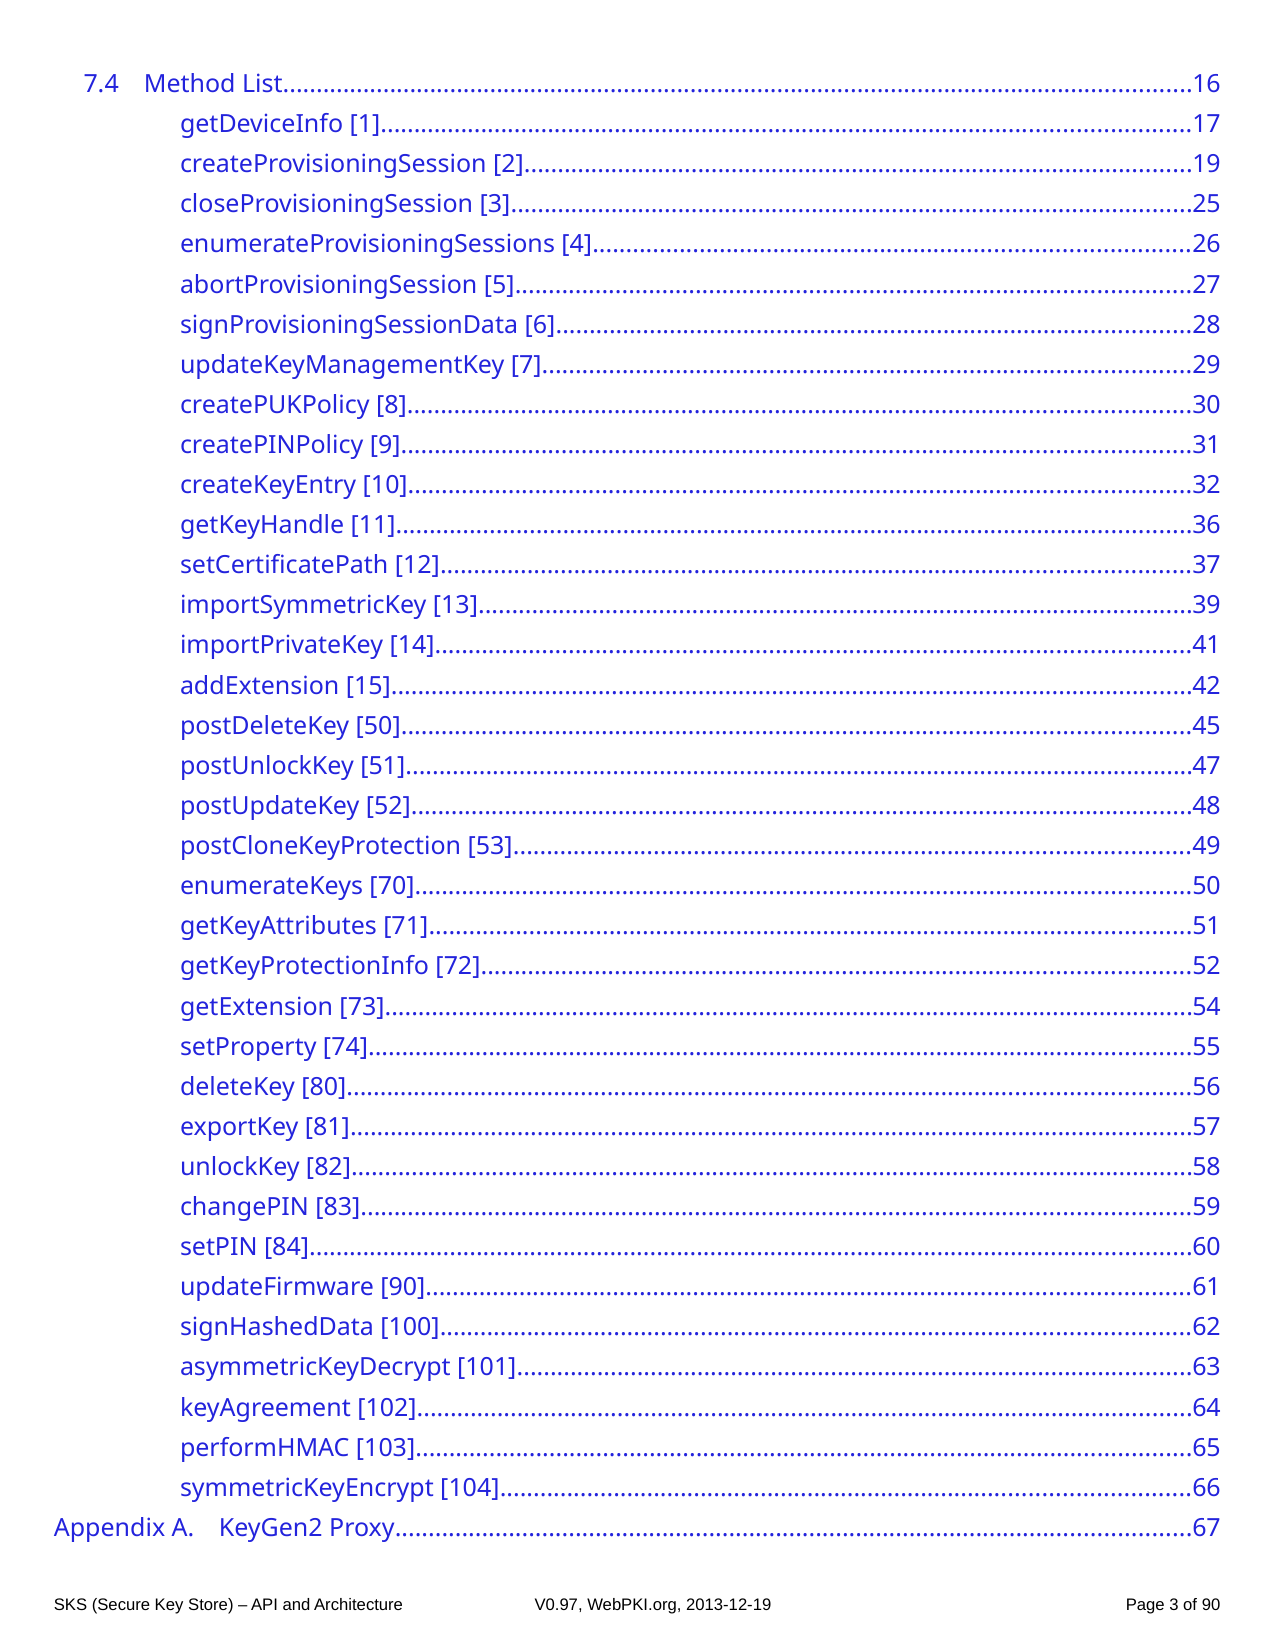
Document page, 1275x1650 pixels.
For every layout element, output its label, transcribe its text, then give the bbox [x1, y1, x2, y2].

text unlockKey [82] 58 [180, 1148, 1221, 1183]
text getKeyAttributes [71] 51 [180, 908, 1221, 942]
text getKeyProtectionInfo [72] 52 [180, 948, 1221, 982]
text setPIN [84] 60 [180, 1229, 1221, 1263]
text exportKey [81] 57 [180, 1108, 1221, 1142]
text 7.4 Method List 16 [83, 66, 1221, 100]
text createPUKPolicy [8] 30 [180, 387, 1221, 421]
text asymmetricKeyDecrypt [101] 63 [180, 1349, 1221, 1383]
text importPrivateKey [14] 41 [180, 627, 1221, 661]
text getExtension [73] 54 [180, 988, 1221, 1022]
text changePIN [83] 59 [180, 1189, 1221, 1223]
text performHMAC [103] 65 [180, 1429, 1221, 1463]
text enumerateKeys [70] 50 [180, 868, 1221, 902]
text postUpdateKey [52] 48 [180, 788, 1221, 822]
text importSymmetricKey [13] 39 [180, 587, 1221, 621]
text updateKeyManagementKey [7] 29 [180, 346, 1221, 381]
text keyAgreement [102] 64 [180, 1389, 1221, 1423]
text postCloneKeyProtection [53] 49 [180, 828, 1221, 862]
text getDeviceInfo [1] 17 [180, 106, 1221, 140]
text createKeyEntry [10] 32 [180, 467, 1221, 501]
text closeProvisioningSession [3] 25 [180, 186, 1221, 220]
text createPINPolicy [9] 31 [180, 427, 1221, 461]
text addExtension [15] 42 [180, 667, 1221, 701]
text updateFirmware [90] 61 [180, 1269, 1221, 1303]
text createProvisioningSession [2] 19 [180, 146, 1221, 180]
text setCertificatePath [12] 37 [180, 547, 1221, 581]
text abortProvisioningSession [5] 27 [180, 266, 1221, 300]
text getKeyHandle [11] 36 [180, 507, 1221, 541]
text signHashedData [100] 62 [180, 1309, 1221, 1343]
text postDeleteKey [50] 45 [180, 707, 1221, 741]
text enumerateProvisioningSessions [4] 26 [180, 226, 1221, 260]
text deleteKey [80] 56 [180, 1068, 1221, 1102]
text postUnlockKey [51] 47 [180, 747, 1221, 782]
text setProperty [74] 55 [180, 1028, 1221, 1062]
text Appendix A. KeyGen2 Proxy 67 [54, 1509, 1221, 1543]
text symmetricKeyEncrypt [104] 66 [180, 1469, 1221, 1503]
text signProvisioningSessionData [6] 28 [180, 306, 1221, 340]
